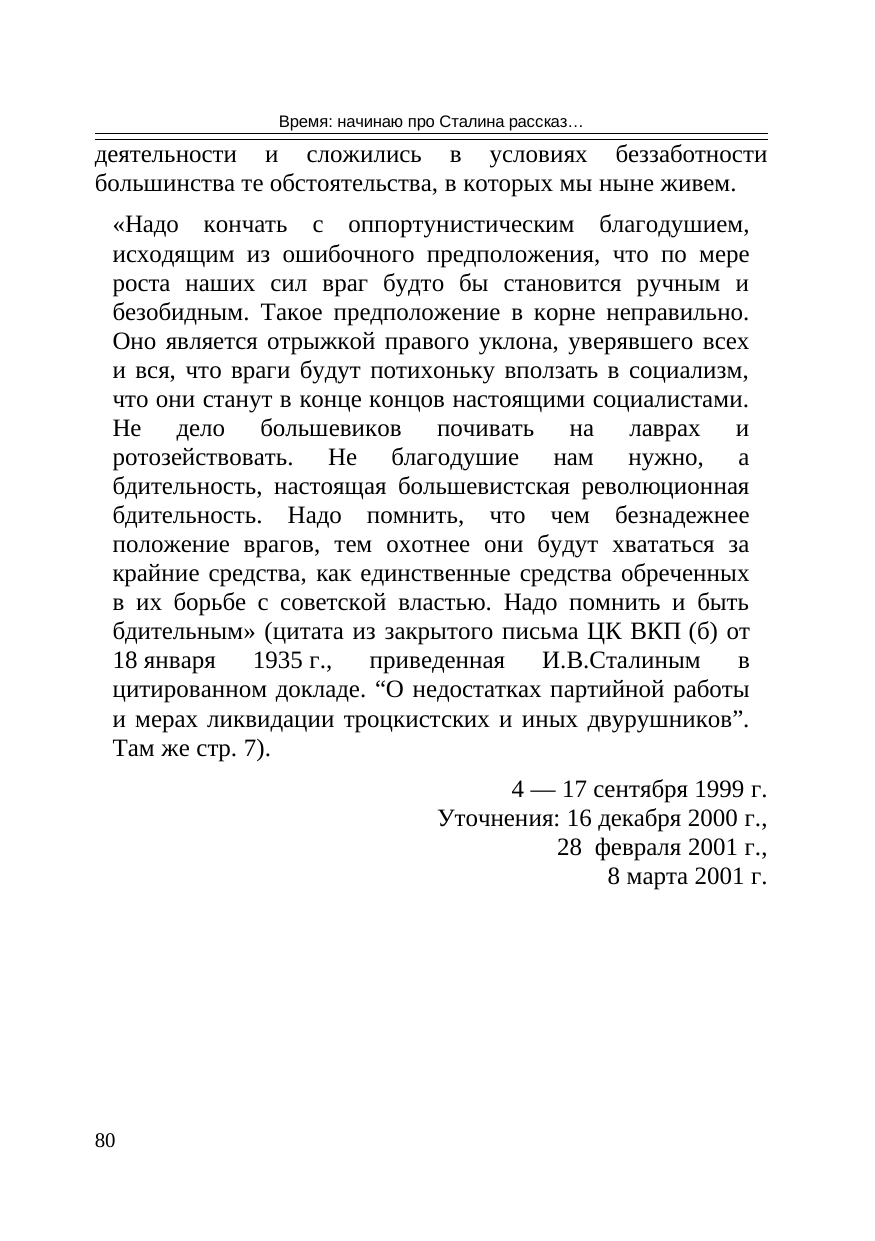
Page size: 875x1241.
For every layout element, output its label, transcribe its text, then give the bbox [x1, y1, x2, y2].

text Уточнения: 16 декабря 2000 г., 28 февраля 2001 г., 8 марта 2001 г. [94, 803, 768, 890]
text деятельности и сложились в условиях беззаботности большинства те обстоятельства, в которых мы ныне живем. [94, 139, 768, 197]
text 4 — 17 сентября 1999 г. [94, 774, 768, 803]
text «Надо кончать с оппортунистическим благодушием, исходящим из ошибочного предположения, что по мере роста наших сил враг будто бы становится ручным и безобидным. Такое предположение в корне неправильно. Оно является отрыжкой правого уклона, уверявшего всех и вся, что враги будут потихоньку вползать в социализм, что они станут в конце концов настоящими социалистами. Не дело большевиков почивать на лаврах и ротозействовать. Не благодушие нам нужно, а бдительность, настоящая большевистская революционная бдительность. Надо помнить, что чем безнадежнее положение врагов, тем охотнее они будут хвататься за крайние средства, как единственные средства обреченных в их борьбе с советской властью. Надо помнить и быть бдительным» (цитата из закрытого письма ЦК ВКП (б) от 18 янва­ря 1935 г., приведенная И.В.Ста­ли­ным в цитированном докладе. “О недостатках партийной работы и мерах ликвидации троцкист­ских и иных двурушников”. Там же стр. 7). [112, 209, 750, 762]
